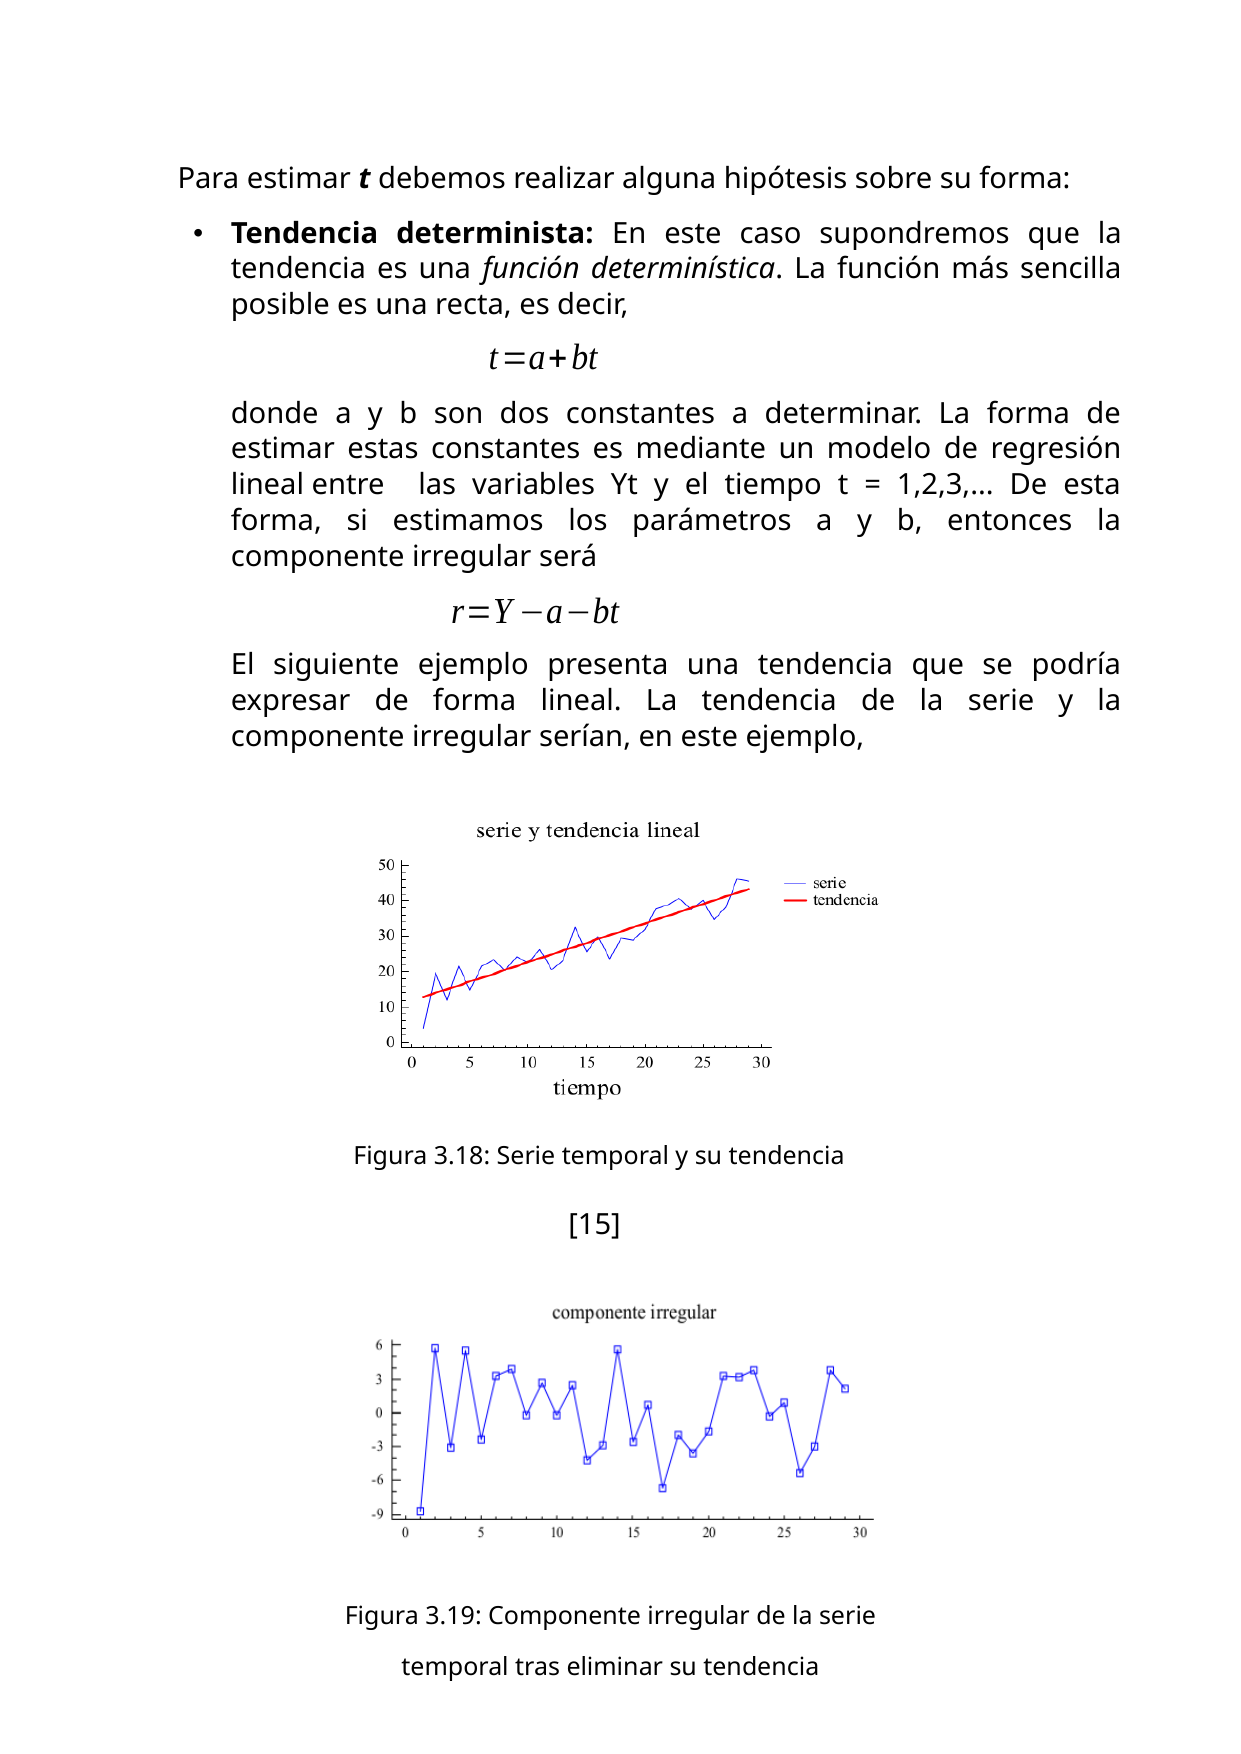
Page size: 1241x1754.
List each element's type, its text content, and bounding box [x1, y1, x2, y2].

text Figura 3.19: Componente irregular de la serie temporal tras eliminar su tendencia [293, 1581, 928, 1682]
picture [300, 1268, 936, 1581]
list donde a y b son dos constantes a determinar. La forma de estimar estas constantes es mediante un modelo de regresión lineal entre las variables Yt y el tiempo t = 1,2,3,... De esta forma, si estimamos los parámetros a y b, entonces la componente irregular será [193, 392, 1122, 574]
text [15] [118, 1203, 1122, 1243]
list El siguiente ejemplo presenta una tendencia que se podría expresar de forma lineal. La tendencia de la serie y la componente irregular serían, en este ejemplo, [193, 643, 1122, 754]
text Figura 3.18: Serie temporal y su tendencia [278, 1121, 920, 1171]
text Para estimar t debemos realizar alguna hipótesis sobre su forma: [118, 158, 1122, 197]
list Tendencia determinista: En este caso supondremos que la tendencia es una función determinística. La función más sencilla posible es una recta, es decir, [193, 212, 1122, 323]
picture [294, 792, 904, 1121]
